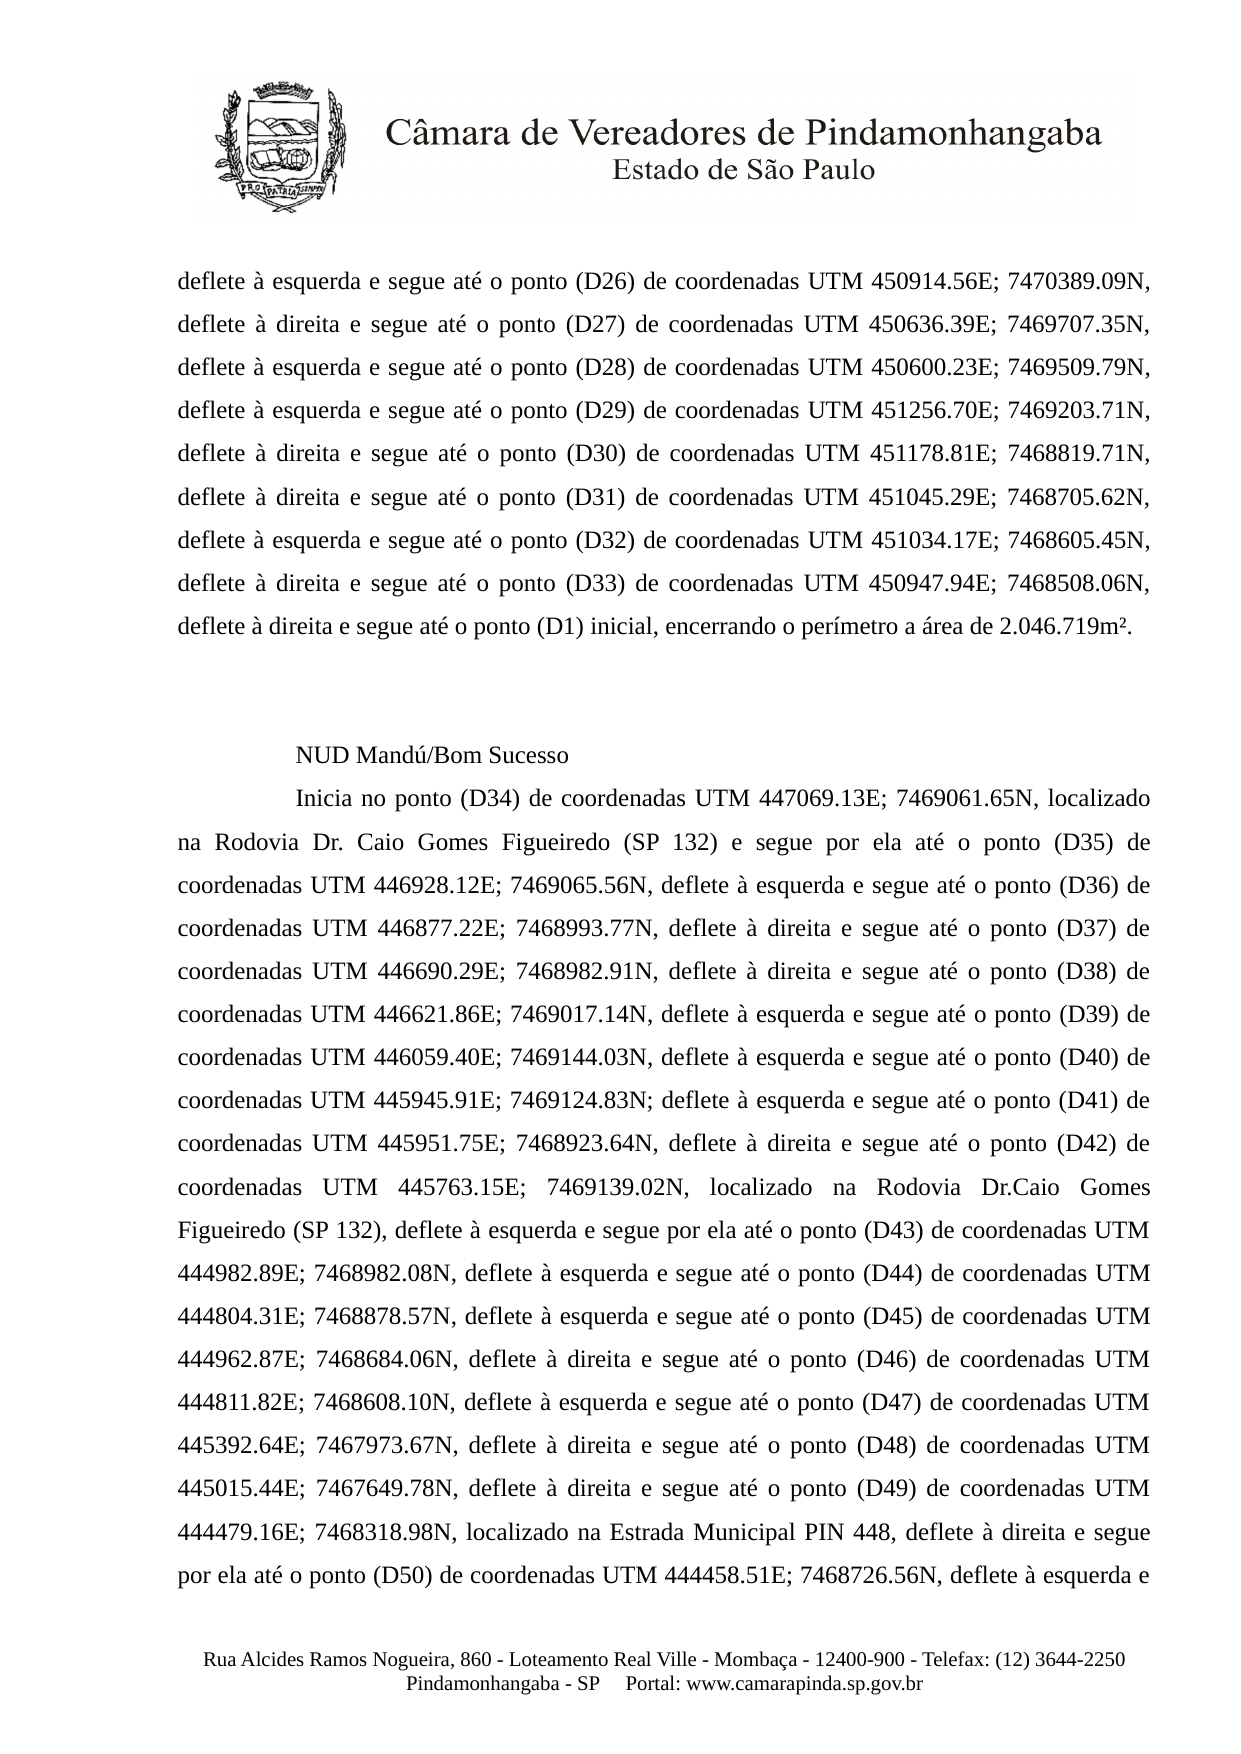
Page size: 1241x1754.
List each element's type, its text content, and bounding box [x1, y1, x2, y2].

text deflete à esquerda e segue até o ponto (D26) de coordenadas UTM 450914.56E; 7470389.09N, deflete à direita e segue até o ponto (D27) de coordenadas UTM 450636.39E; 7469707.35N, deflete à esquerda e segue até o ponto (D28) de coordenadas UTM 450600.23E; 7469509.79N, deflete à esquerda e segue até o ponto (D29) de coordenadas UTM 451256.70E; 7469203.71N, deflete à direita e segue até o ponto (D30) de coordenadas UTM 451178.81E; 7468819.71N, deflete à direita e segue até o ponto (D31) de coordenadas UTM 451045.29E; 7468705.62N, deflete à esquerda e segue até o ponto (D32) de coordenadas UTM 451034.17E; 7468605.45N, deflete à direita e segue até o ponto (D33) de coordenadas UTM 450947.94E; 7468508.06N, deflete à direita e segue até o ponto (D1) inicial, encerrando o perímetro a área de 2.046.719m². [177, 266, 1152, 640]
picture [193, 68, 1135, 228]
text NUD Mandú/Bom Sucesso [177, 740, 1152, 769]
text Inicia no ponto (D34) de coordenadas UTM 447069.13E; 7469061.65N, localizado na Rodovia Dr. Caio Gomes Figueiredo (SP 132) e segue por ela até o ponto (D35) de coordenadas UTM 446928.12E; 7469065.56N, deflete à esquerda e segue até o ponto (D36) de coordenadas UTM 446877.22E; 7468993.77N, deflete à direita e segue até o ponto (D37) de coordenadas UTM 446690.29E; 7468982.91N, deflete à direita e segue até o ponto (D38) de coordenadas UTM 446621.86E; 7469017.14N, deflete à esquerda e segue até o ponto (D39) de coordenadas UTM 446059.40E; 7469144.03N, deflete à esquerda e segue até o ponto (D40) de coordenadas UTM 445945.91E; 7469124.83N; deflete à esquerda e segue até o ponto (D41) de coordenadas UTM 445951.75E; 7468923.64N, deflete à direita e segue até o ponto (D42) de coordenadas UTM 445763.15E; 7469139.02N, localizado na Rodovia Dr.Caio Gomes Figueiredo (SP 132), deflete à esquerda e segue por ela até o ponto (D43) de coordenadas UTM 444982.89E; 7468982.08N, deflete à esquerda e segue até o ponto (D44) de coordenadas UTM 444804.31E; 7468878.57N, deflete à esquerda e segue até o ponto (D45) de coordenadas UTM 444962.87E; 7468684.06N, deflete à direita e segue até o ponto (D46) de coordenadas UTM 444811.82E; 7468608.10N, deflete à esquerda e segue até o ponto (D47) de coordenadas UTM 445392.64E; 7467973.67N, deflete à direita e segue até o ponto (D48) de coordenadas UTM 445015.44E; 7467649.78N, deflete à direita e segue até o ponto (D49) de coordenadas UTM 444479.16E; 7468318.98N, localizado na Estrada Municipal PIN 448, deflete à direita e segue por ela até o ponto (D50) de coordenadas UTM 444458.51E; 7468726.56N, deflete à esquerda e [177, 783, 1152, 1588]
